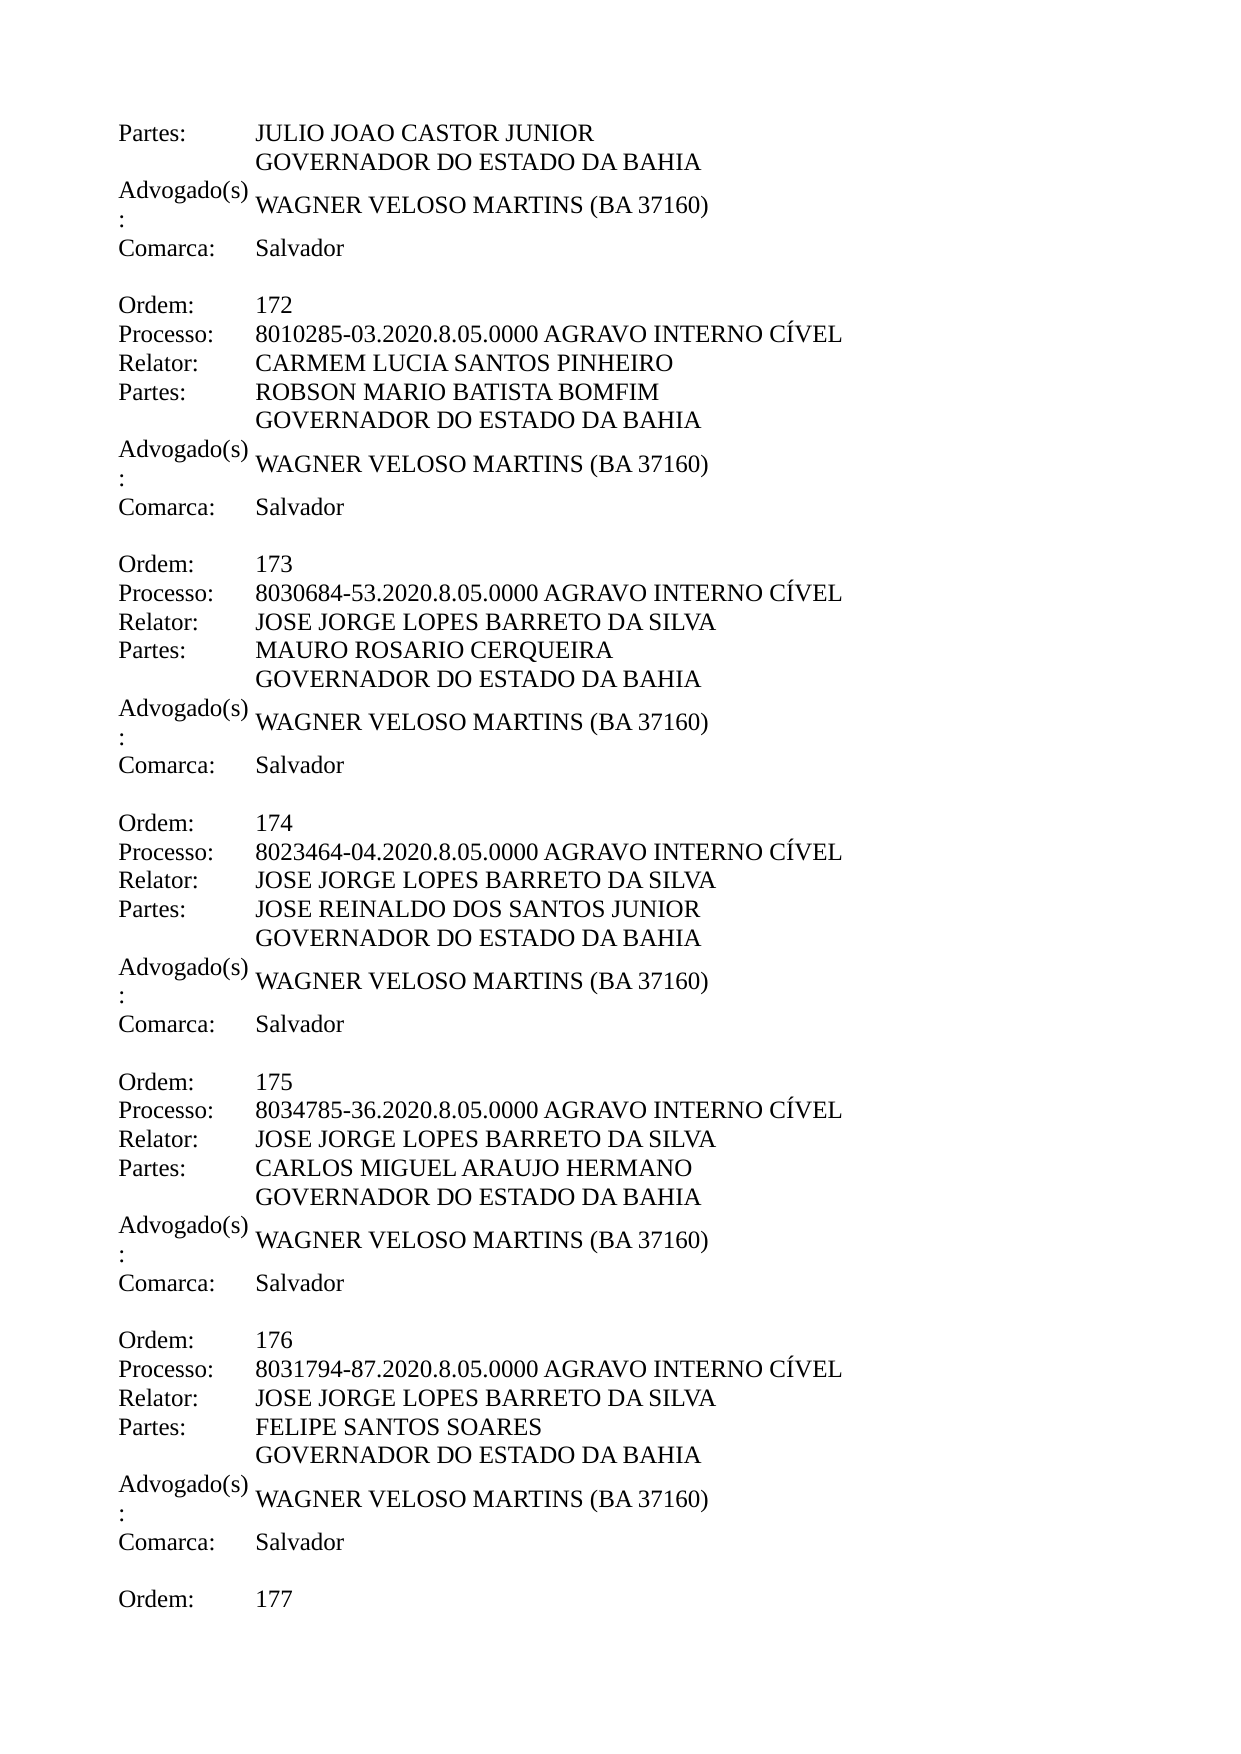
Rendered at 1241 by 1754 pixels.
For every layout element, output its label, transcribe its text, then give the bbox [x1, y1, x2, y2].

table_header Ordem: [118, 1067, 255, 1096]
table_cell Salvador [255, 751, 845, 779]
table_cell Comarca: [118, 233, 255, 262]
table_cell CARMEM LUCIA SANTOS PINHEIRO [255, 348, 845, 377]
table_cell CARLOS MIGUEL ARAUJO HERMANO [255, 1153, 845, 1182]
table_header Ordem: [118, 1584, 255, 1613]
table_cell Advogado(s): [118, 1211, 255, 1268]
table_cell Advogado(s): [118, 952, 255, 1009]
table_cell Processo: [118, 578, 255, 607]
table_cell GOVERNADOR DO ESTADO DA BAHIA [255, 406, 845, 434]
table_cell Partes: [118, 636, 255, 664]
table_cell GOVERNADOR DO ESTADO DA BAHIA [255, 1441, 845, 1469]
table_header Ordem: [118, 291, 255, 319]
table_cell JOSE JORGE LOPES BARRETO DA SILVA [255, 1124, 845, 1153]
table_cell GOVERNADOR DO ESTADO DA BAHIA [255, 1182, 845, 1211]
table_cell Processo: [118, 1096, 255, 1124]
table_cell Processo: [118, 319, 255, 348]
table_cell Processo: [118, 837, 255, 866]
table_cell Comarca: [118, 1009, 255, 1038]
table_cell WAGNER VELOSO MARTINS (BA 37160) [255, 1211, 845, 1268]
table_cell Relator: [118, 1124, 255, 1153]
table_cell ROBSON MARIO BATISTA BOMFIM [255, 377, 845, 406]
table_cell Relator: [118, 348, 255, 377]
table_cell Advogado(s): [118, 176, 255, 233]
table_cell 8034785-36.2020.8.05.0000 AGRAVO INTERNO CÍVEL [255, 1096, 845, 1124]
table_cell GOVERNADOR DO ESTADO DA BAHIA [255, 664, 845, 693]
table_cell JOSE REINALDO DOS SANTOS JUNIOR [255, 894, 845, 923]
table_cell Salvador [255, 1009, 845, 1038]
table_cell Salvador [255, 1268, 845, 1297]
table_cell MAURO ROSARIO CERQUEIRA [255, 636, 845, 664]
table_cell FELIPE SANTOS SOARES [255, 1412, 845, 1441]
table_cell Partes: [118, 894, 255, 923]
table_cell 8030684-53.2020.8.05.0000 AGRAVO INTERNO CÍVEL [255, 578, 845, 607]
table_cell JOSE JORGE LOPES BARRETO DA SILVA [255, 607, 845, 636]
table_cell Comarca: [118, 1527, 255, 1556]
table_header Ordem: [118, 1326, 255, 1354]
table_cell 8031794-87.2020.8.05.0000 AGRAVO INTERNO CÍVEL [255, 1354, 845, 1383]
table_cell WAGNER VELOSO MARTINS (BA 37160) [255, 434, 845, 492]
table_cell Advogado(s): [118, 693, 255, 751]
table_header Ordem: [118, 549, 255, 578]
table_cell WAGNER VELOSO MARTINS (BA 37160) [255, 693, 845, 751]
table_cell GOVERNADOR DO ESTADO DA BAHIA [255, 923, 845, 952]
table_cell Partes: [118, 377, 255, 406]
table_cell [118, 1182, 255, 1211]
table_cell Relator: [118, 866, 255, 894]
table_cell [118, 406, 255, 434]
table_cell WAGNER VELOSO MARTINS (BA 37160) [255, 952, 845, 1009]
table_header Ordem: [118, 808, 255, 837]
table_cell WAGNER VELOSO MARTINS (BA 37160) [255, 176, 844, 233]
table_header 172 [255, 291, 845, 319]
table_cell Comarca: [118, 751, 255, 779]
table_cell Partes: [118, 1412, 255, 1441]
table_header 176 [255, 1326, 845, 1354]
table_cell Advogado(s): [118, 434, 255, 492]
table_header 174 [255, 808, 845, 837]
table_cell [118, 923, 255, 952]
table_cell Relator: [118, 607, 255, 636]
table_cell WAGNER VELOSO MARTINS (BA 37160) [255, 1469, 845, 1527]
table_cell JOSE JORGE LOPES BARRETO DA SILVA [255, 1383, 845, 1412]
table_cell Relator: [118, 1383, 255, 1412]
table_cell Partes: [118, 1153, 255, 1182]
table_header 173 [255, 549, 845, 578]
table_cell Salvador [255, 233, 844, 262]
table_cell Comarca: [118, 1268, 255, 1297]
table_header 177 [255, 1584, 946, 1613]
table_cell Comarca: [118, 492, 255, 521]
table_cell JULIO JOAO CASTOR JUNIOR [255, 118, 844, 147]
table_cell Salvador [255, 1527, 845, 1556]
table_cell [118, 1441, 255, 1469]
table_cell Salvador [255, 492, 845, 521]
table_cell Processo: [118, 1354, 255, 1383]
table_cell 8023464-04.2020.8.05.0000 AGRAVO INTERNO CÍVEL [255, 837, 845, 866]
table_cell Partes: [118, 118, 255, 147]
table_cell GOVERNADOR DO ESTADO DA BAHIA [255, 147, 844, 176]
table_header 175 [255, 1067, 845, 1096]
table_cell 8010285-03.2020.8.05.0000 AGRAVO INTERNO CÍVEL [255, 319, 845, 348]
table_cell Advogado(s): [118, 1469, 255, 1527]
table_cell JOSE JORGE LOPES BARRETO DA SILVA [255, 866, 845, 894]
table_cell [118, 664, 255, 693]
table_cell [118, 147, 255, 176]
